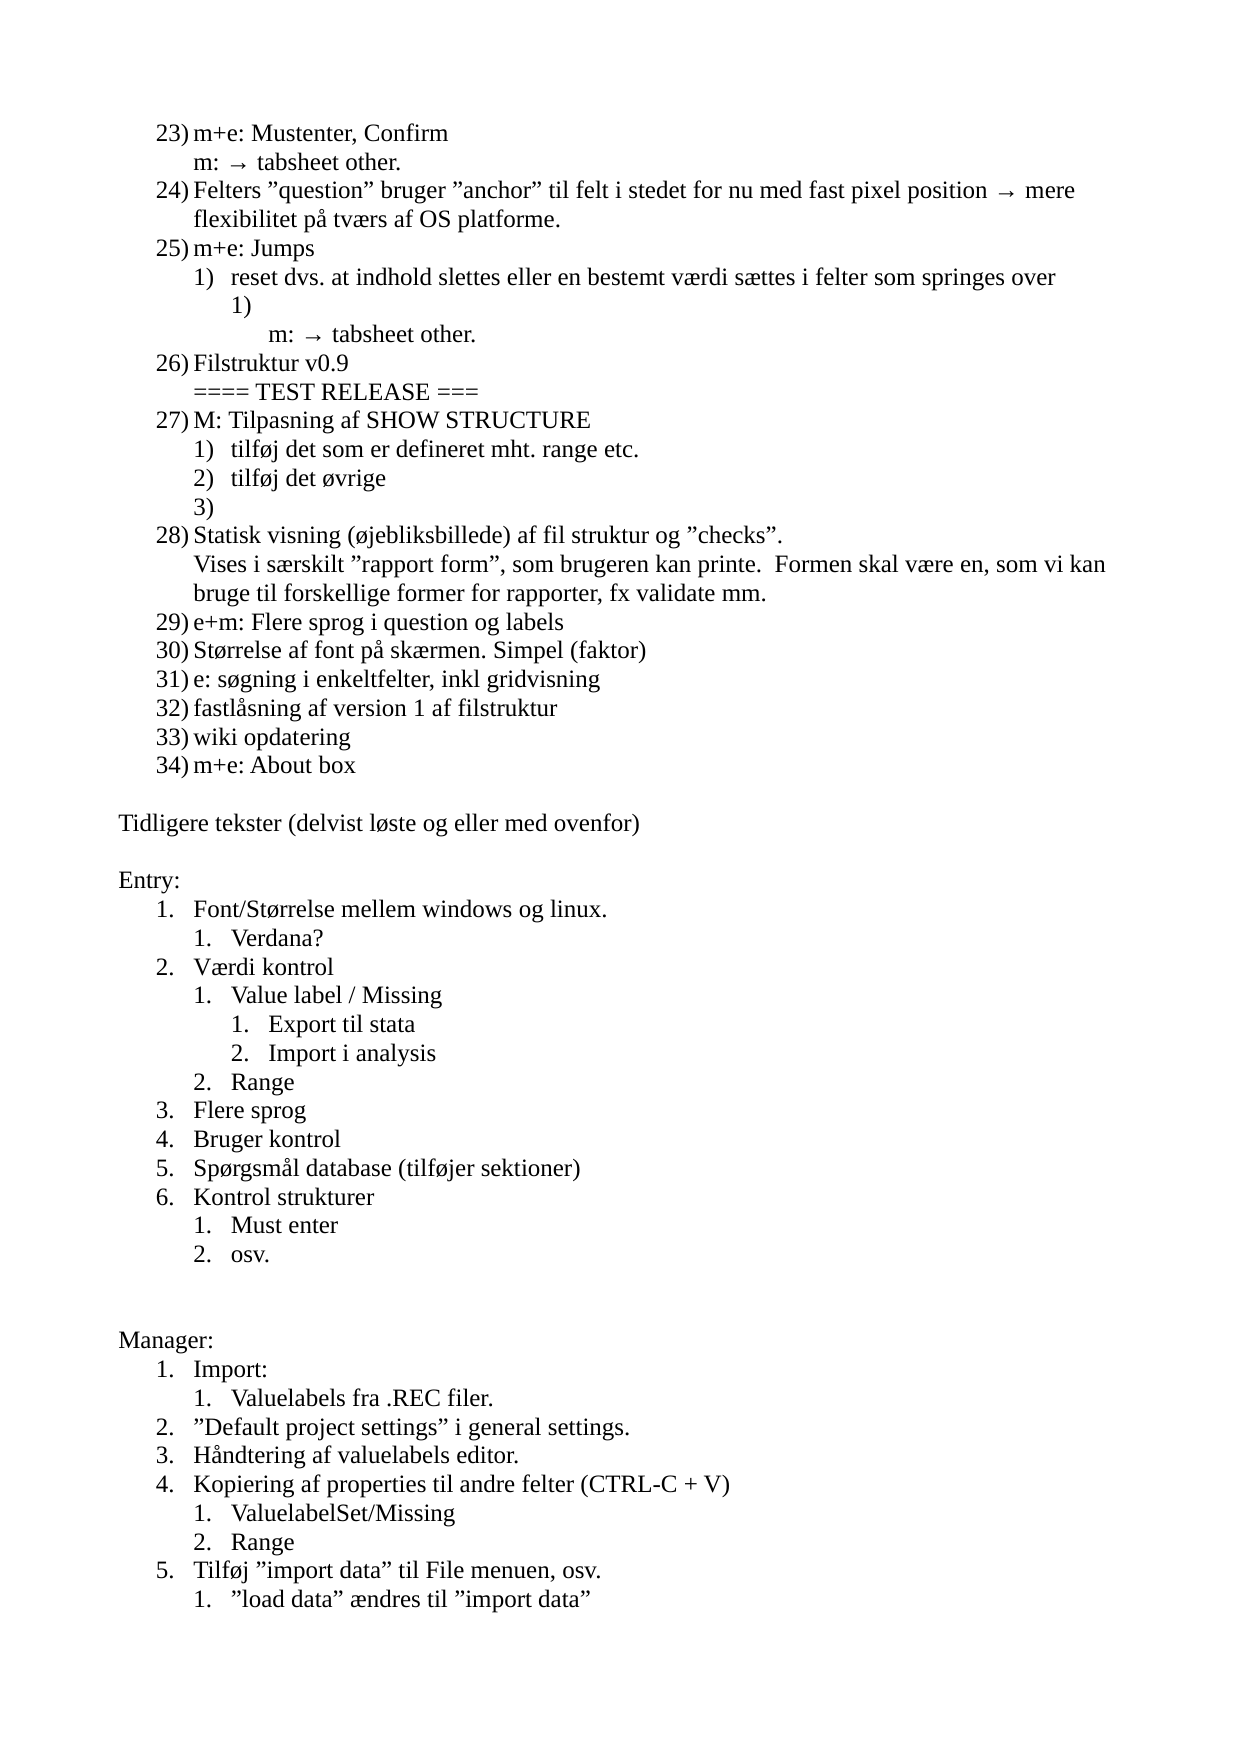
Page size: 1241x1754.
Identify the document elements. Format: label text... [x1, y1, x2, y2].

list Must enter [193, 1211, 1122, 1239]
list Felters ”question” bruger ”anchor” til felt i stedet for nu med fast pixel position → mere flexibilitet på tværs af OS platforme. [156, 176, 1122, 233]
list ”load data” ændres til ”import data” [193, 1584, 1122, 1613]
list Flere sprog [156, 1096, 1122, 1124]
list reset dvs. at indhold slettes eller en bestemt værdi sættes i felter som springes over [193, 262, 1122, 291]
list Størrelse af font på skærmen. Simpel (faktor) [156, 636, 1122, 664]
list Value label / Missing [193, 981, 1122, 1009]
list m+e: Jumps [156, 233, 1122, 262]
text Entry: [118, 866, 1122, 894]
list Filstruktur v0.9 ==== TEST RELEASE === [156, 348, 1122, 406]
text Manager: [118, 1326, 1122, 1354]
list Tilføj ”import data” til File menuen, osv. [156, 1556, 1122, 1584]
list Kopiering af properties til andre felter (CTRL-C + V) [156, 1469, 1122, 1498]
list Import: [156, 1354, 1122, 1383]
list Verdana? [193, 923, 1122, 952]
list Håndtering af valuelabels editor. [156, 1441, 1122, 1469]
list Range [193, 1527, 1122, 1556]
list m: → tabsheet other. [231, 291, 1122, 348]
list Import i analysis [231, 1038, 1122, 1067]
list m+e: About box [156, 751, 1122, 779]
text Tidligere tekster (delvist løste og eller med ovenfor) [118, 808, 1122, 837]
list tilføj det øvrige [193, 463, 1122, 492]
list wiki opdatering [156, 722, 1122, 751]
list m+e: Mustenter, Confirm m: → tabsheet other. [156, 118, 1122, 176]
list e: søgning i enkeltfelter, inkl gridvisning [156, 664, 1122, 693]
list Font/Størrelse mellem windows og linux. [156, 894, 1122, 923]
list Spørgsmål database (tilføjer sektioner) [156, 1153, 1122, 1182]
list M: Tilpasning af SHOW STRUCTURE [156, 406, 1122, 434]
list Bruger kontrol [156, 1124, 1122, 1153]
list e+m: Flere sprog i question og labels [156, 607, 1122, 636]
list Statisk visning (øjebliksbillede) af fil struktur og ”checks”. Vises i særskilt ”rapport form”, som brugeren kan printe. Formen skal være en, som vi kan bruge til forskellige former for rapporter, fx validate mm. [156, 521, 1122, 607]
list ValuelabelSet/Missing [193, 1498, 1122, 1527]
list Export til stata [231, 1009, 1122, 1038]
list osv. [193, 1239, 1122, 1268]
list Værdi kontrol [156, 952, 1122, 981]
list Range [193, 1067, 1122, 1096]
list Valuelabels fra .REC filer. [193, 1383, 1122, 1412]
list fastlåsning af version 1 af filstruktur [156, 693, 1122, 722]
list Kontrol strukturer [156, 1182, 1122, 1211]
list ”Default project settings” i general settings. [156, 1412, 1122, 1441]
list tilføj det som er defineret mht. range etc. [193, 434, 1122, 463]
